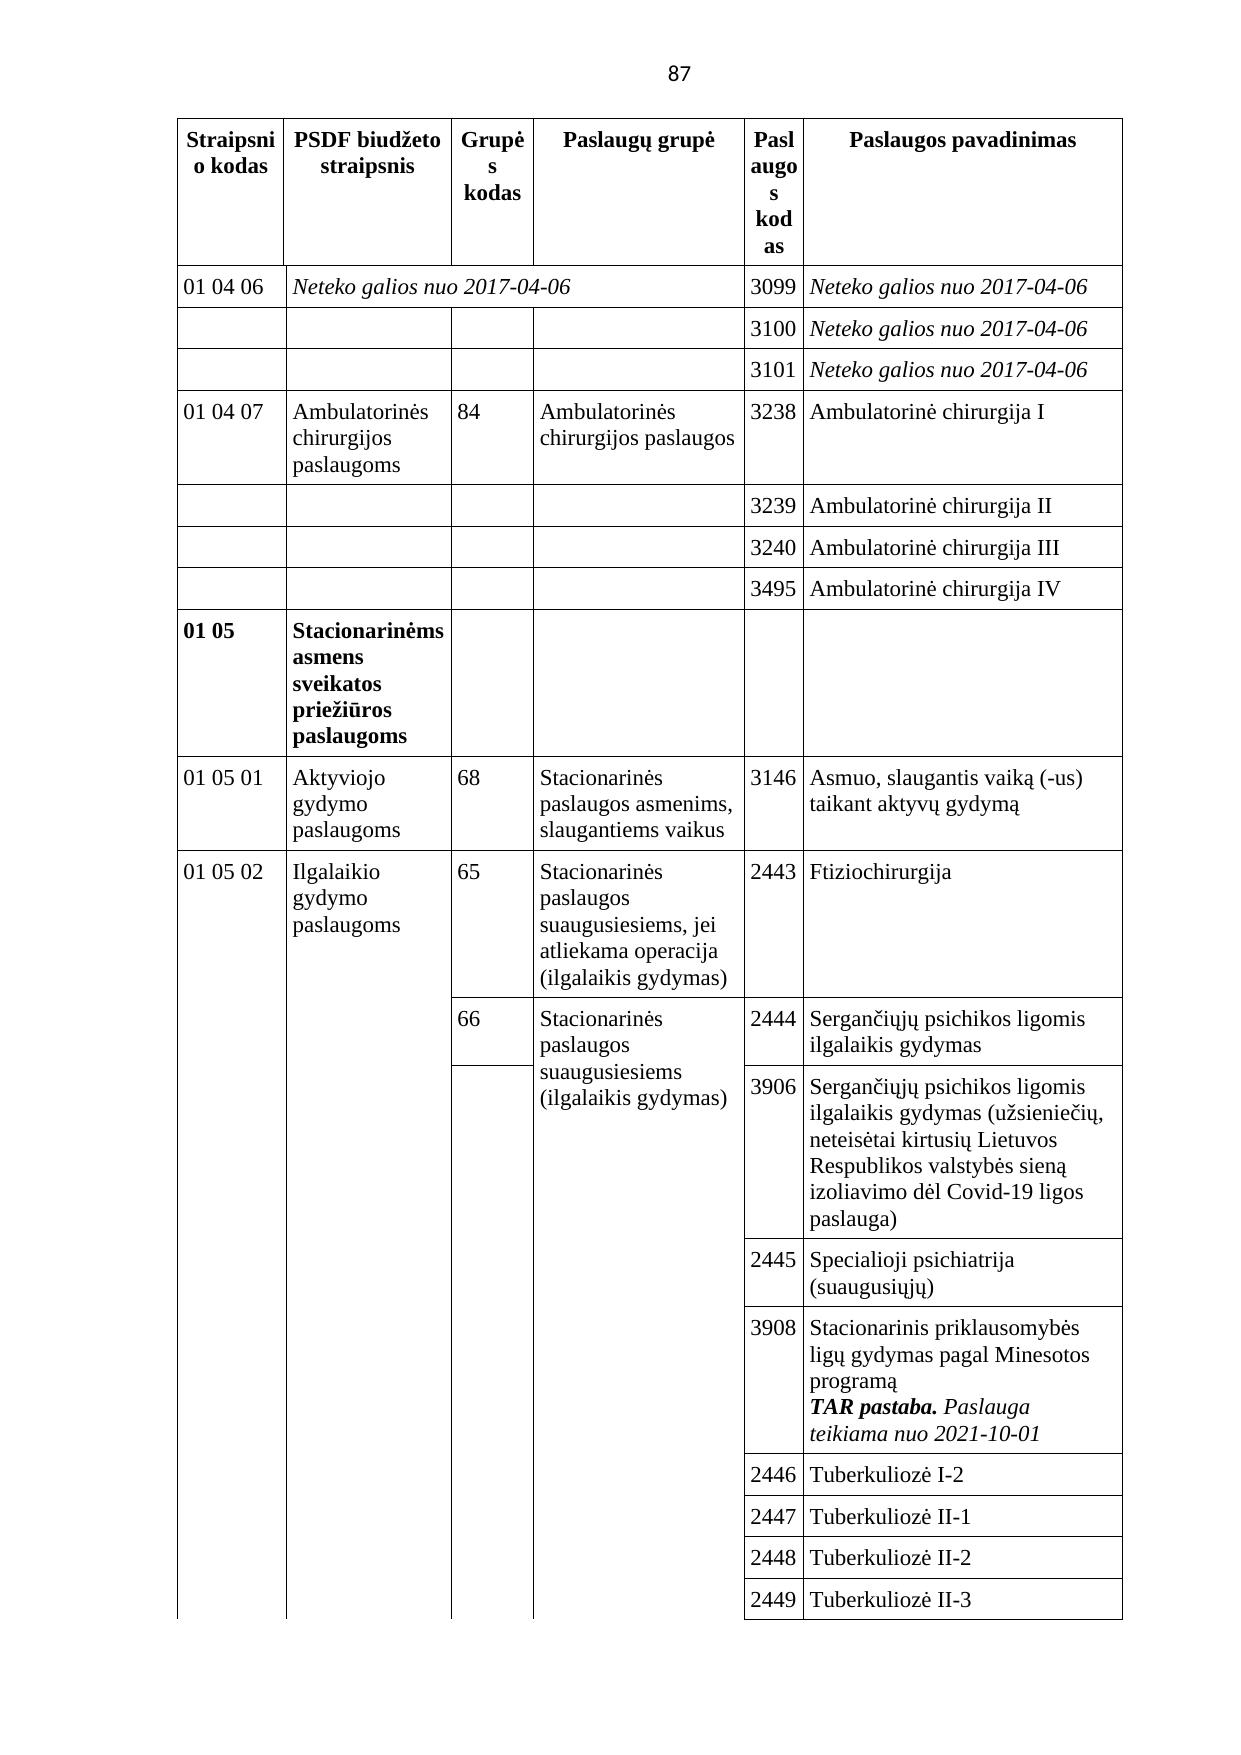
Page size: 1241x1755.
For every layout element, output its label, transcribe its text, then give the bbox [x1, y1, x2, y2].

table_cell 3100 [745, 308, 803, 348]
table_cell 01 05 01 [178, 757, 286, 850]
table_cell [287, 1306, 451, 1453]
table_cell Neteko galios nuo 2017-04-06 [804, 266, 1122, 307]
table_cell [287, 485, 451, 526]
table_cell [178, 308, 286, 348]
table_header Paslaugų grupė [534, 119, 744, 265]
table_cell [534, 610, 744, 756]
table_cell Sergančiųjų psichikos ligomis ilgalaikis gydymas (užsieniečių, neteisėtai kirtusių Lietuvos Respublikos valstybės sieną izoliavimo dėl Covid-19 ligos paslauga) [804, 1066, 1122, 1238]
table_cell [452, 1495, 533, 1536]
table_cell [287, 1495, 451, 1536]
table_cell 84 [452, 391, 533, 484]
table_cell 3146 [745, 757, 803, 850]
table_cell 01 05 [178, 610, 286, 756]
table_cell [452, 1453, 533, 1495]
table_cell 2448 [745, 1537, 803, 1578]
table_cell [287, 1453, 451, 1495]
table_cell [452, 1238, 533, 1306]
table_cell Tuberkuliozė II-2 [804, 1537, 1122, 1578]
table_cell Ftiziochirurgija [804, 851, 1122, 997]
table_cell Stacionarinėms asmens sveikatos priežiūros paslaugoms [287, 610, 451, 756]
table_cell Tuberkuliozė II-3 [804, 1579, 1122, 1619]
table_cell [452, 1066, 533, 1238]
table_cell [534, 485, 744, 526]
table_cell [178, 1065, 286, 1238]
table_cell [452, 527, 533, 567]
table_cell [178, 1578, 286, 1619]
table_cell Stacionarinės paslaugos asmenims, slaugantiems vaikus [534, 757, 744, 850]
table_header Straipsnio kodas [178, 119, 283, 265]
table_cell 3099 [745, 266, 803, 307]
table_cell [452, 568, 533, 609]
table_cell [287, 1238, 451, 1306]
table_cell [534, 1578, 744, 1619]
table_cell Stacionarinės paslaugos suaugusiesiems (ilgalaikis gydymas) [534, 998, 744, 1536]
table_header Paslaugos pavadinimas [804, 119, 1122, 265]
table_cell Specialioji psichiatrija (suaugusiųjų) [804, 1239, 1122, 1306]
table_cell 65 [452, 851, 533, 997]
table_cell Neteko galios nuo 2017-04-06 [287, 266, 744, 307]
table_cell [287, 1065, 451, 1238]
table_cell [534, 308, 744, 348]
table_cell [452, 1578, 533, 1619]
table_cell 68 [452, 757, 533, 850]
table_cell [452, 610, 533, 756]
table_cell [178, 1536, 286, 1578]
table_cell Asmuo, slaugantis vaiką (-us) taikant aktyvų gydymą [804, 757, 1122, 850]
table_cell 3908 [745, 1307, 803, 1453]
table_cell Ilgalaikio gydymo paslaugoms [287, 851, 451, 997]
table_cell [452, 308, 533, 348]
table_cell 01 04 07 [178, 391, 286, 484]
table_cell [534, 568, 744, 609]
table_cell [804, 610, 1122, 756]
table_cell Neteko galios nuo 2017-04-06 [804, 308, 1122, 348]
table_cell Ambulatorinė chirurgija II [804, 485, 1122, 526]
table_cell 3906 [745, 1066, 803, 1238]
table_cell [534, 527, 744, 567]
table_cell [452, 1306, 533, 1453]
table_cell [178, 1453, 286, 1495]
table_cell 2446 [745, 1454, 803, 1495]
table_cell [178, 1495, 286, 1536]
table_cell 01 04 06 [178, 266, 286, 307]
table_cell [534, 349, 744, 390]
table_cell [287, 1578, 451, 1619]
table_cell 3101 [745, 349, 803, 390]
table_cell [178, 1306, 286, 1453]
table_cell [178, 349, 286, 390]
table_cell [178, 527, 286, 567]
table_cell 66 [452, 998, 533, 1065]
table_cell 01 05 02 [178, 851, 286, 997]
table_cell [534, 1536, 744, 1578]
table_cell [287, 527, 451, 567]
table_header Paslaugos kodas [745, 119, 803, 265]
table_cell Stacionarinės paslaugos suaugusiesiems, jei atliekama operacija (ilgalaikis gydymas) [534, 851, 744, 997]
table_cell 3240 [745, 527, 803, 567]
table_cell 2445 [745, 1239, 803, 1306]
table_cell [287, 568, 451, 609]
table_header Grupės kodas [452, 119, 533, 265]
table_cell Tuberkuliozė II-1 [804, 1496, 1122, 1536]
table_cell Ambulatorinė chirurgija III [804, 527, 1122, 567]
table_cell Aktyviojo gydymo paslaugoms [287, 757, 451, 850]
table_header PSDF biudžeto straipsnis [284, 119, 451, 265]
table_cell Neteko galios nuo 2017-04-06 [804, 349, 1122, 390]
table_cell 3495 [745, 568, 803, 609]
table_cell Ambulatorinė chirurgija I [804, 391, 1122, 484]
table_cell [178, 485, 286, 526]
table_cell Stacionarinis priklausomybės ligų gydymas pagal Minesotos programą TAR pastaba. Paslauga teikiama nuo 2021-10-01 [804, 1307, 1122, 1453]
table_cell [452, 485, 533, 526]
table_cell Ambulatorinės chirurgijos paslaugoms [287, 391, 451, 484]
table_cell 2444 [745, 998, 803, 1065]
table_cell 3239 [745, 485, 803, 526]
table_cell [287, 308, 451, 348]
table_cell Ambulatorinė chirurgija IV [804, 568, 1122, 609]
table_cell [745, 610, 803, 756]
table_cell 2447 [745, 1496, 803, 1536]
table_cell Tuberkuliozė I-2 [804, 1454, 1122, 1495]
table_cell [287, 349, 451, 390]
table_cell 3238 [745, 391, 803, 484]
table_cell Sergančiųjų psichikos ligomis ilgalaikis gydymas [804, 998, 1122, 1065]
table_cell [178, 997, 286, 1065]
table_cell [452, 1536, 533, 1578]
table_cell 2443 [745, 851, 803, 997]
table_cell 2449 [745, 1579, 803, 1619]
table_cell [178, 1238, 286, 1306]
table_cell [287, 1536, 451, 1578]
table_cell [178, 568, 286, 609]
table_cell Ambulatorinės chirurgijos paslaugos [534, 391, 744, 484]
table_cell [287, 997, 451, 1065]
table_cell [452, 349, 533, 390]
